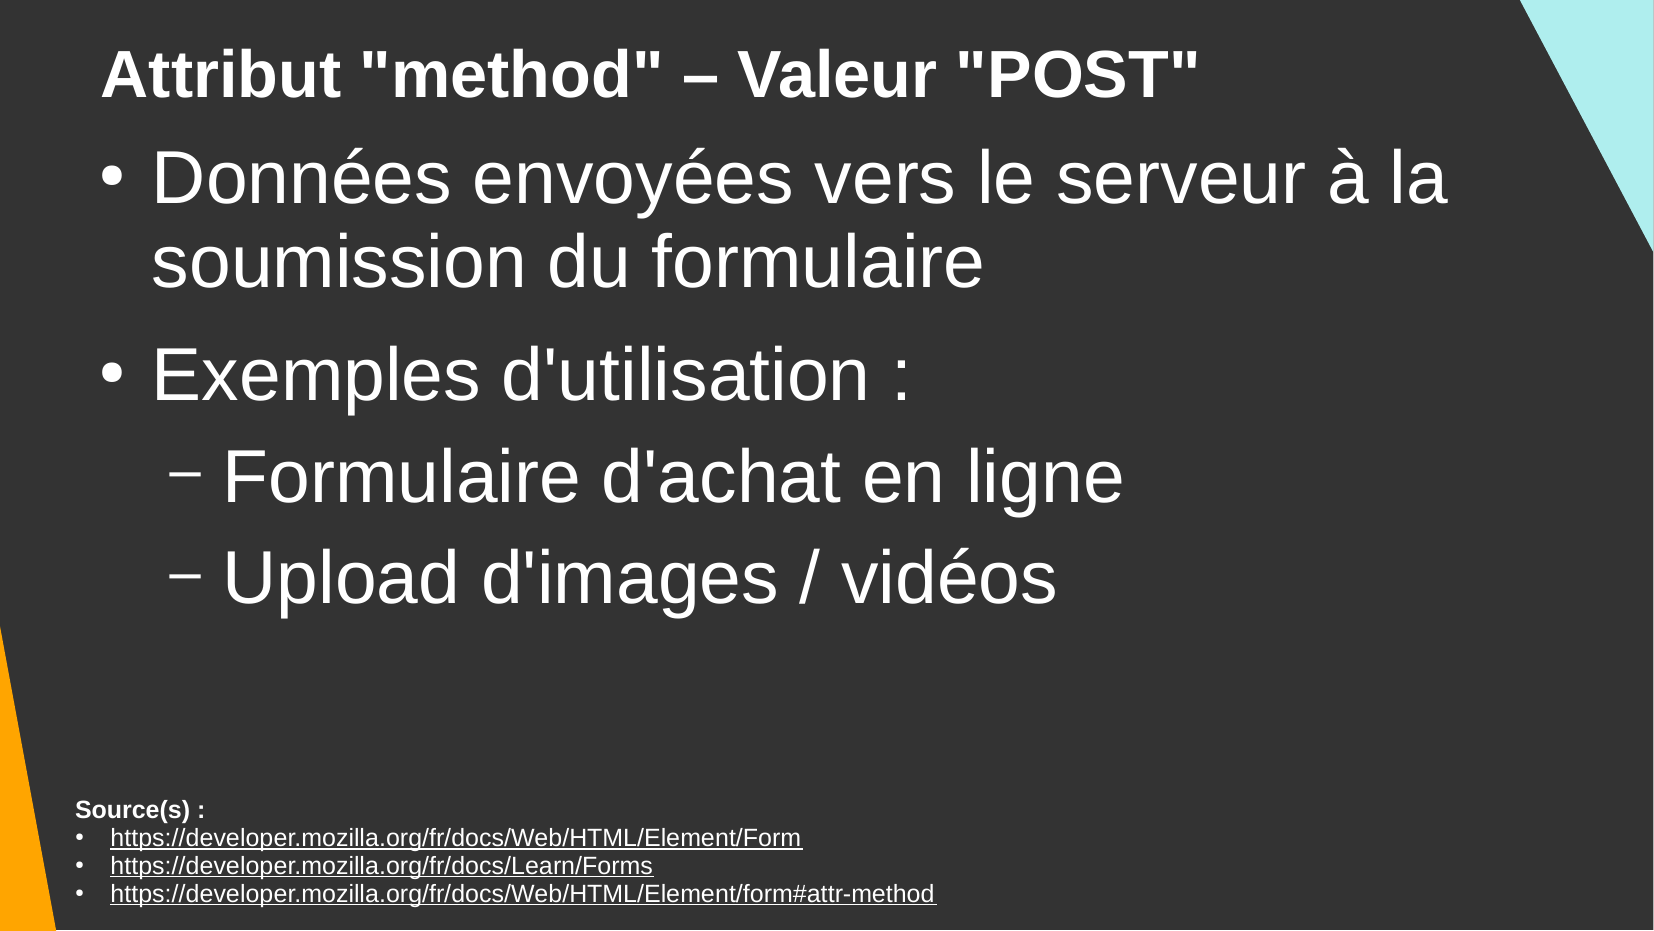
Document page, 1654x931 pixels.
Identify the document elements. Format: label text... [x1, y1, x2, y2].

list Données envoyées vers le serveur à la soumission du formulaire Exemples d'utilisation : Formulaire d'achat en ligne Upload d'images / vidéos [80, 135, 1605, 709]
text_box [1519, 0, 1654, 254]
text_box [0, 626, 57, 931]
title Attribut "method" – Valeur "POST" [82, 37, 1571, 114]
text_box Source(s) : https://developer.mozilla.org/fr/docs/Web/HTML/Element/Form https://developer.mozilla.org/fr/docs/Learn/Forms https://developer.mozilla.org/fr/docs/Web/HTML/Element/form#attr-method [60, 788, 1546, 916]
